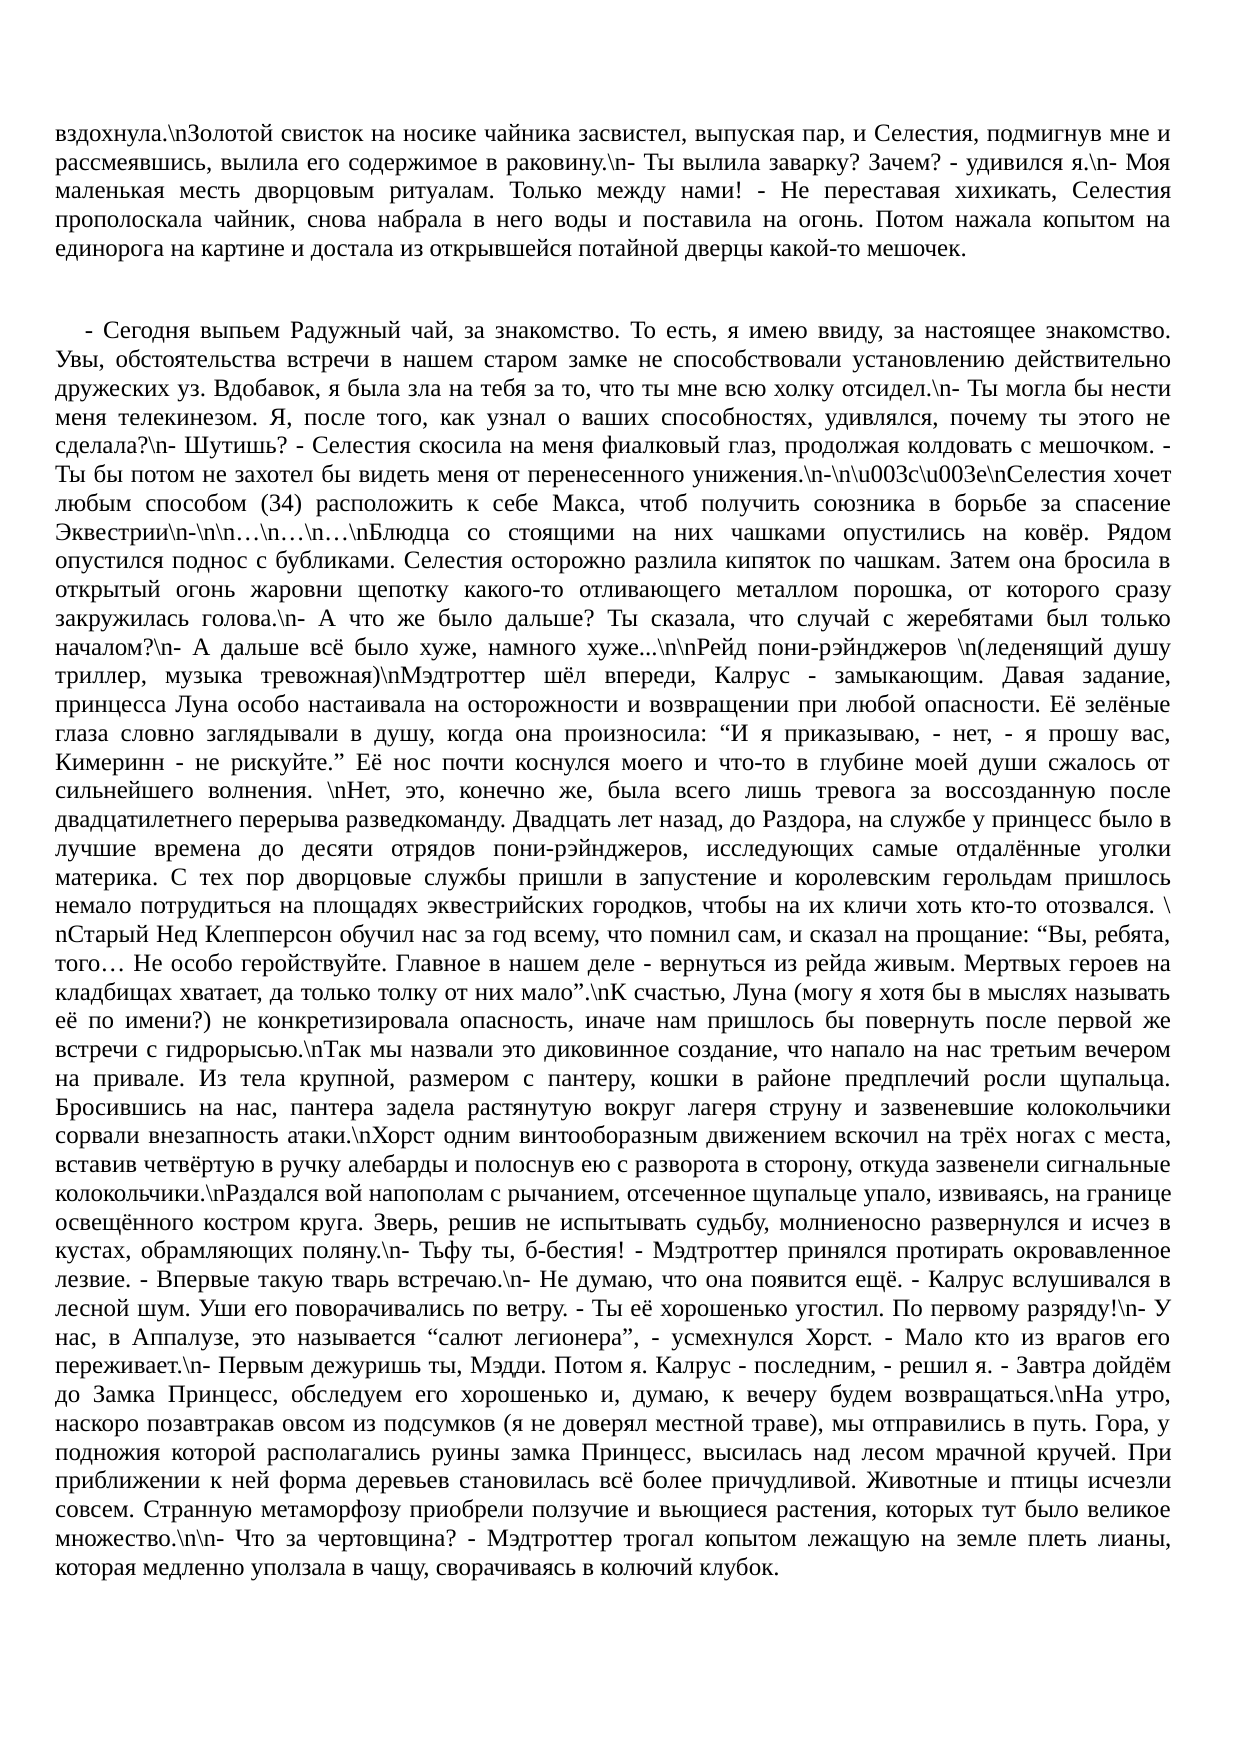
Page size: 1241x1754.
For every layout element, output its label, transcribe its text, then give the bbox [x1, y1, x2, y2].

text - Сегодня выпьем Радужный чай, за знакомство. То есть, я имею ввиду, за настоящее знакомство. Увы, обстоятельства встречи в нашем старом замке не способствовали установлению действительно дружеских уз. Вдобавок, я была зла на тебя за то, что ты мне всю холку отсидел.\n- Ты могла бы нести меня телекинезом. Я, после того, как узнал о ваших способностях, удивлялся, почему ты этого не сделала?\n- Шутишь? - Селестия скосила на меня фиалковый глаз, продолжая колдовать с мешочком. - Ты бы потом не захотел бы видеть меня от перенесенного унижения.\n-\n\u003c\u003e\nСелестия хочет любым способом (34) расположить к себе Макса, чтоб получить союзника в борьбе за спасение Эквестрии\n-\n\n…\n…\n…\nБлюдца со стоящими на них чашками опустились на ковёр. Рядом опустился поднос с бубликами. Селестия осторожно разлила кипяток по чашкам. Затем она бросила в открытый огонь жаровни щепотку какого-то отливающего металлом порошка, от которого сразу закружилась голова.\n- А что же было дальше? Ты сказала, что случай с жеребятами был только началом?\n- А дальше всё было хуже, намного хуже...\n\nРейд пони-рэйнджеров \n(леденящий душу триллер, музыка тревожная)\nМэдтроттер шёл впереди, Калрус - замыкающим. Давая задание, принцесса Луна особо настаивала на осторожности и возвращении при любой опасности. Её зелёные глаза словно заглядывали в душу, когда она произносила: “И я приказываю, - нет, - я прошу вас, Кимеринн - не рискуйте.” Её нос почти коснулся моего и что-то в глубине моей души сжалось от сильнейшего волнения. \nНет, это, конечно же, была всего лишь тревога за воссозданную после двадцатилетнего перерыва разведкоманду. Двадцать лет назад, до Раздора, на службе у принцесс было в лучшие времена до десяти отрядов пони-рэйнджеров, исследующих самые отдалённые уголки материка. С тех пор дворцовые службы пришли в запустение и королевским герольдам пришлось немало потрудиться на площадях эквестрийских городков, чтобы на их кличи хоть кто-то отозвался. \nСтарый Нед Клепперсон обучил нас за год всему, что помнил сам, и сказал на прощание: “Вы, ребята, того… Не особо геройствуйте. Главное в нашем деле - вернуться из рейда живым. Мертвых героев на кладбищах хватает, да только толку от них мало”.\nК счастью, Луна (могу я хотя бы в мыслях называть её по имени?) не конкретизировала опасность, иначе нам пришлось бы повернуть после первой же встречи с гидрорысью.\nТак мы назвали это диковинное создание, что напало на нас третьим вечером на привале. Из тела крупной, размером с пантеру, кошки в районе предплечий росли щупальца. Бросившись на нас, пантера задела растянутую вокруг лагеря струну и зазвеневшие колокольчики сорвали внезапность атаки.\nХорст одним винтооборазным движением вскочил на трёх ногах с места, вставив четвёртую в ручку алебарды и полоснув ею с разворота в сторону, откуда зазвенели сигнальные колокольчики.\nРаздался вой напополам с рычанием, отсеченное щупальце упало, извиваясь, на границе освещённого костром круга. Зверь, решив не испытывать судьбу, молниеносно развернулся и исчез в кустах, обрамляющих поляну.\n- Тьфу ты, б-бестия! - Мэдтроттер принялся протирать окровавленное лезвие. - Впервые такую тварь встречаю.\n- Не думаю, что она появится ещё. - Калрус вслушивался в лесной шум. Уши его поворачивались по ветру. - Ты её хорошенько угостил. По первому разряду!\n- У нас, в Аппалузе, это называется “салют легионера”, - усмехнулся Хорст. - Мало кто из врагов его переживает.\n- Первым дежуришь ты, Мэдди. Потом я. Калрус - последним, - решил я. - Завтра дойдём до Замка Принцесс, обследуем его хорошенько и, думаю, к вечеру будем возвращаться.\nНа утро, наскоро позавтракав овсом из подсумков (я не доверял местной траве), мы отправились в путь. Гора, у подножия которой располагались руины замка Принцесс, высилась над лесом мрачной кручей. При приближении к ней форма деревьев становилась всё более причудливой. Животные и птицы исчезли совсем. Странную метаморфозу приобрели ползучие и вьющиеся растения, которых тут было великое множество.\n\n- Что за чертовщина? - Мэдтроттер трогал копытом лежащую на земле плеть лианы, которая медленно уползала в чащу, сворачиваясь в колючий клубок. [55, 316, 1172, 1581]
text вздохнула.\nЗолотой свисток на носике чайника засвистел, выпуская пар, и Селестия, подмигнув мне и рассмеявшись, вылила его содержимое в раковину.\n- Ты вылила заварку? Зачем? - удивился я.\n- Моя маленькая месть дворцовым ритуалам. Только между нами! - Не переставая хихикать, Селестия прополоскала чайник, снова набрала в него воды и поставила на огонь. Потом нажала копытом на единорога на картине и достала из открывшейся потайной дверцы какой-то мешочек. [55, 118, 1172, 262]
